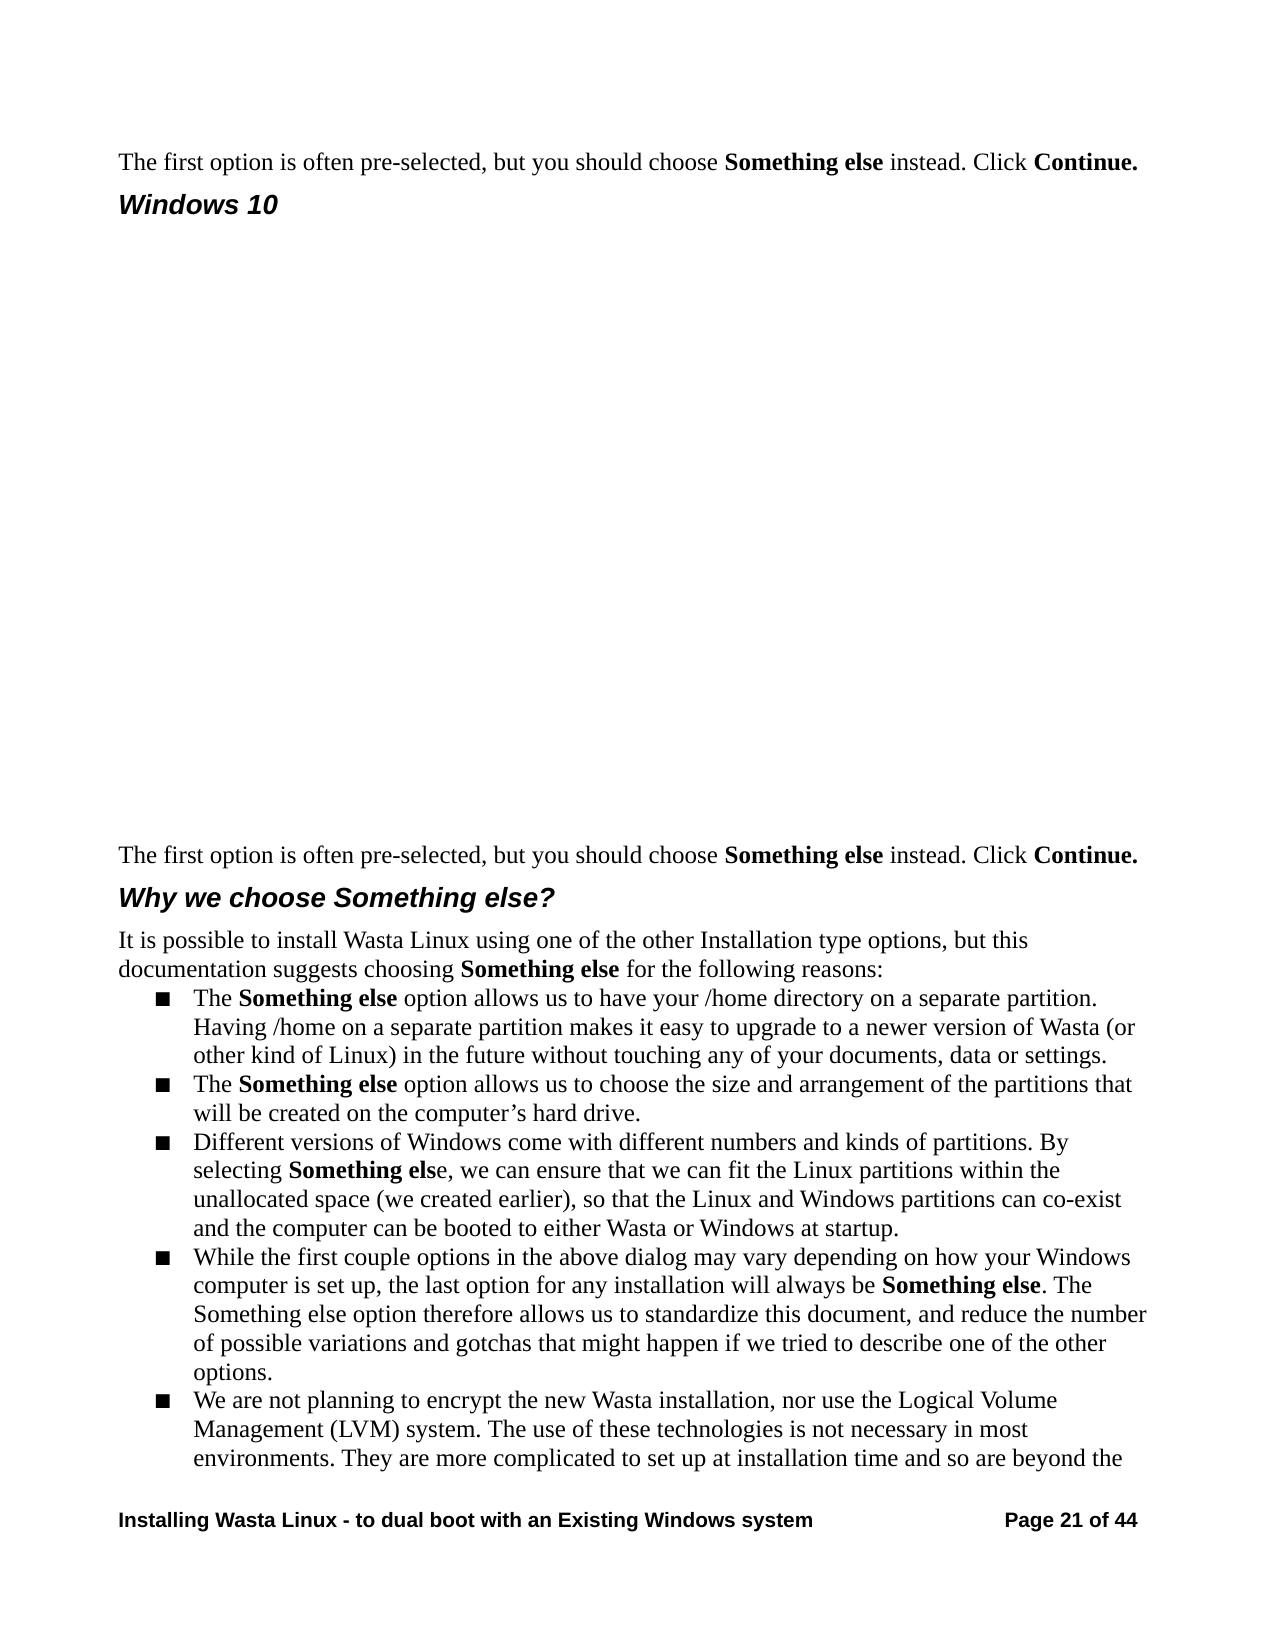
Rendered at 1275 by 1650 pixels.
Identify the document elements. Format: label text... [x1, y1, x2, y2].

text It is possible to install Wasta Linux using one of the other Installation type options, but this documentation suggests choosing Something else for the following reasons: [118, 925, 1157, 983]
list We are not planning to encrypt the new Wasta installation, nor use the Logical Volume Management (LVM) system. The use of these technologies is not necessary in most environments. They are more complicated to set up at installation time and so are beyond the [156, 1385, 1157, 1472]
list Different versions of Windows come with different numbers and kinds of partitions. By selecting Something else, we can ensure that we can fit the Linux partitions within the unallocated space (we created earlier), so that the Linux and Windows partitions can co-exist and the computer can be booted to either Wasta or Windows at startup. [156, 1127, 1157, 1242]
subtitle Why we choose Something else? [118, 881, 1157, 913]
list The Something else option allows us to choose the size and arrangement of the partitions that will be created on the computer’s hard drive. [156, 1069, 1157, 1127]
subtitle Windows 10 [118, 188, 1157, 220]
list The Something else option allows us to have your /home directory on a separate partition. Having /home on a separate partition makes it easy to upgrade to a newer version of Wasta (or other kind of Linux) in the future without touching any of your documents, data or settings. [156, 983, 1157, 1069]
list While the first couple options in the above dialog may vary depending on how your Windows computer is set up, the last option for any installation will always be Something else. The Something else option therefore allows us to standardize this document, and reduce the number of possible variations and gotchas that might happen if we tried to describe one of the other options. [156, 1242, 1157, 1385]
text The first option is often pre-selected, but you should choose Something else instead. Click Continue. [118, 840, 1157, 868]
text The first option is often pre-selected, but you should choose Something else instead. Click Continue. [118, 147, 1157, 176]
